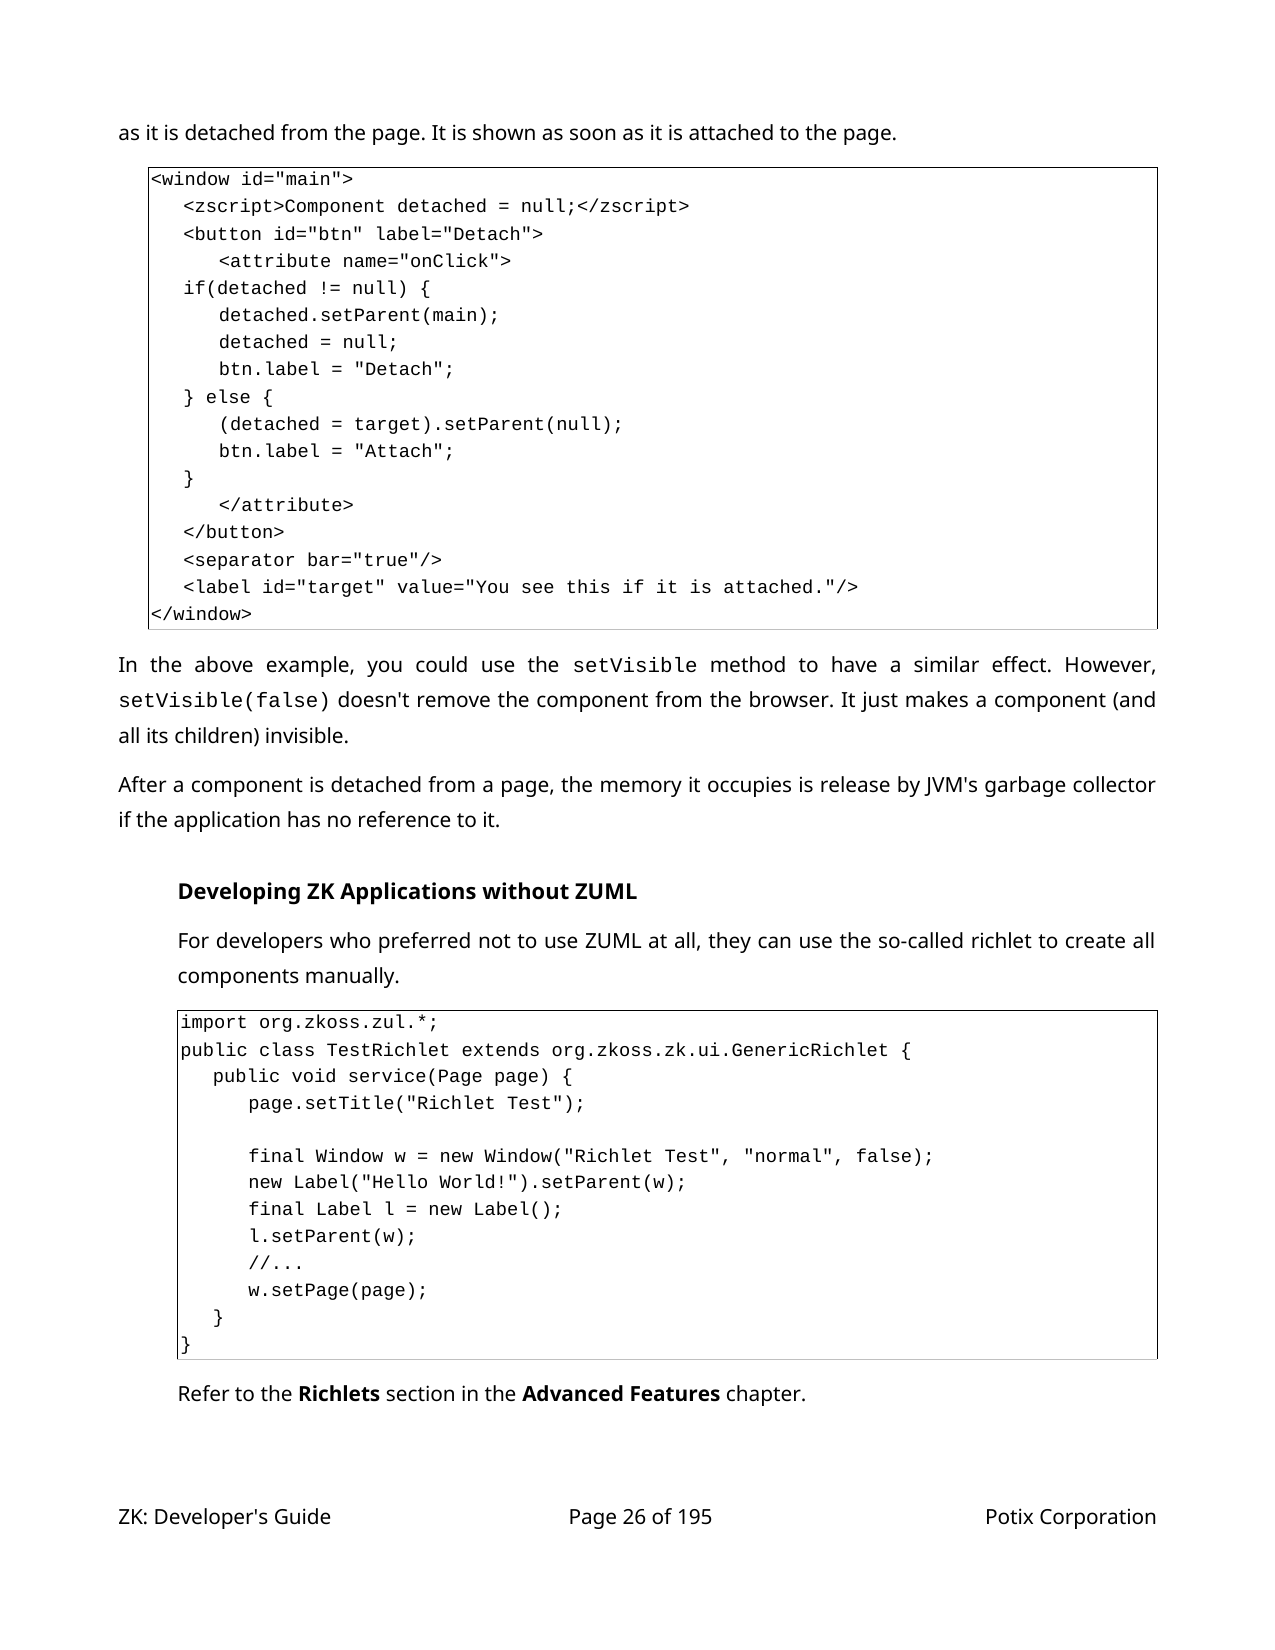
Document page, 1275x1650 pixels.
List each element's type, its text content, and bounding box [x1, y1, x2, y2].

text After a component is detached from a page, the memory it occupies is release by JVM's garbage collector if the application has no reference to it. [118, 770, 1157, 833]
subtitle Developing ZK Applications without ZUML [177, 876, 1157, 906]
text } [149, 466, 1157, 490]
text w.setPage(page); } [178, 1278, 1157, 1329]
text In the above example, you could use the setVisible method to have a similar effect. However, setVisible(false) doesn't remove the component from the browser. It just makes a component (and all its children) invisible. [118, 650, 1157, 749]
text <attribute name="onClick"> [149, 248, 1157, 273]
text btn.label = "Attach"; [149, 439, 1157, 463]
text </attribute> [149, 493, 1157, 517]
text <label id="target" value="You see this if it is attached."/> [149, 575, 1157, 599]
text } else { [149, 384, 1157, 409]
text </window> [149, 602, 1157, 629]
text Refer to the Richlets section in the Advanced Features chapter. [177, 1379, 1157, 1408]
text import org.zkoss.zul.*; [178, 1011, 1157, 1035]
text <separator bar="true"/> [149, 548, 1157, 572]
text detached = null; [149, 330, 1157, 354]
text <window id="main"> [149, 168, 1157, 191]
text <zscript>Component detached = null;</zscript> [149, 194, 1157, 218]
text </button> [149, 520, 1157, 545]
text (detached = target).setParent(null); [149, 412, 1157, 436]
text as it is detached from the page. It is shown as soon as it is attached to the page. [118, 118, 1157, 146]
text public class TestRichlet extends org.zkoss.zk.ui.GenericRichlet { public void service(Page page) { page.setTitle("Richlet Test"); final Window w = new Window("Richlet Test", "normal", false); new Label("Hello World!").setParent(w); final Label l = new Label(); l.setParent(w); [178, 1038, 1157, 1248]
text detached.setParent(main); [149, 303, 1157, 327]
text if(detached != null) { [149, 276, 1157, 300]
text btn.label = "Detach"; [149, 357, 1157, 382]
text //... [178, 1251, 1157, 1275]
text For developers who preferred not to use ZUML at all, they can use the so-called richlet to create all components manually. [177, 926, 1157, 990]
text } [178, 1332, 1157, 1359]
text <button id="btn" label="Detach"> [149, 221, 1157, 246]
